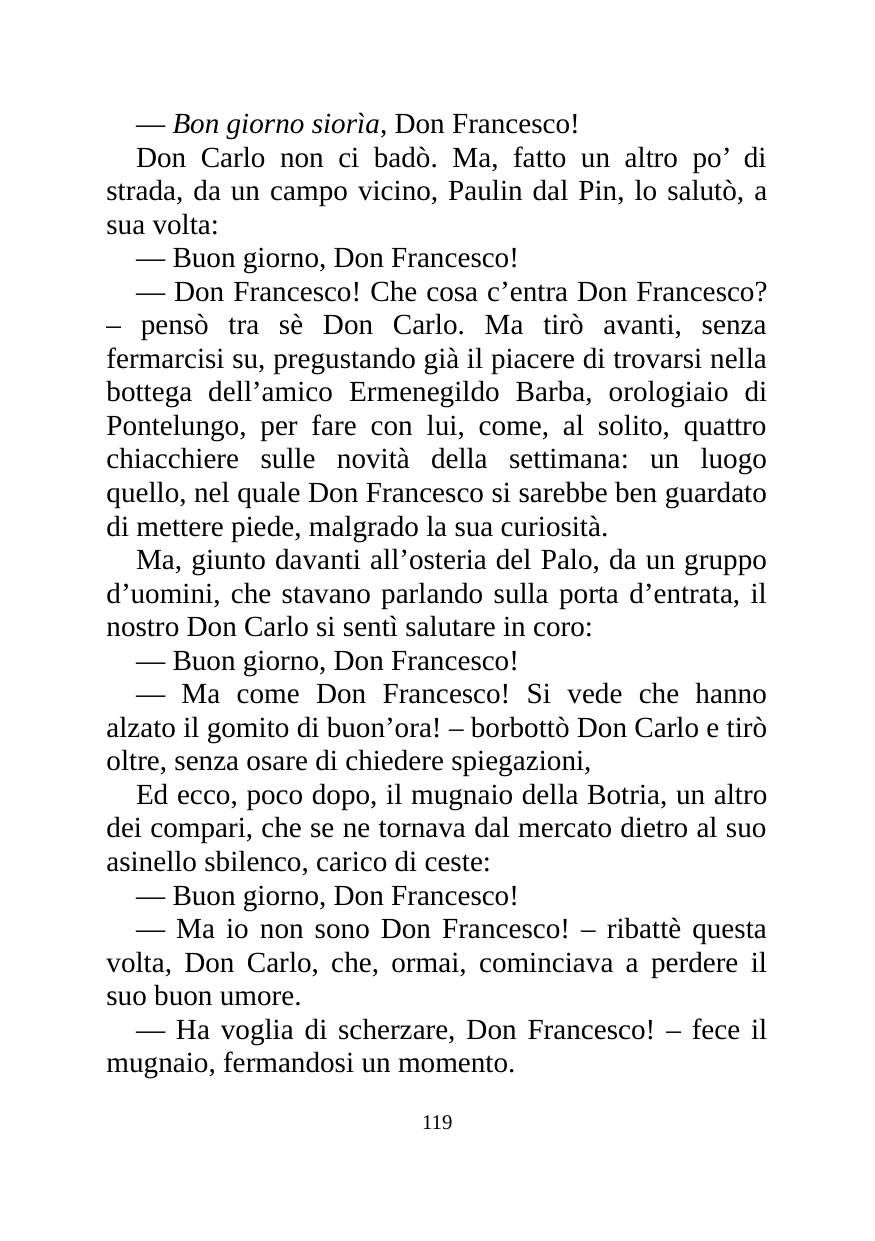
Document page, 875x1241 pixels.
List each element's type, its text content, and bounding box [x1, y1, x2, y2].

text Ma, giunto davanti all’osteria del Palo, da un gruppo d’uomini, che stavano parlando sulla porta d’entrata, il nostro Don Carlo si sentì salutare in coro: [106, 542, 768, 643]
text — Ma come Don Francesco! Si vede che hanno alzato il gomito di buon’ora! – borbottò Don Carlo e tirò oltre, senza osare di chiedere spiegazioni, [106, 676, 768, 777]
text — Bon giorno siorìa, Don Francesco! [106, 106, 768, 140]
text — Buon giorno, Don Francesco! [106, 240, 768, 274]
text Don Carlo non ci badò. Ma, fatto un altro po’ di strada, da un campo vicino, Paulin dal Pin, lo salutò, a sua volta: [106, 140, 768, 240]
text — Buon giorno, Don Francesco! [106, 878, 768, 911]
text — Buon giorno, Don Francesco! [106, 643, 768, 676]
text — Ha voglia di scherzare, Don Francesco! – fece il mugnaio, fermandosi un momento. [106, 1012, 768, 1079]
text — Don Francesco! Che cosa c’entra Don Francesco? – pensò tra sè Don Carlo. Ma tirò avanti, senza fermarcisi su, pregustando già il piacere di trovarsi nella bottega dell’amico Ermenegildo Barba, orologiaio di Pontelungo, per fare con lui, come, al solito, quattro chiacchiere sulle novità della settimana: un luogo quello, nel quale Don Francesco si sarebbe ben guardato di mettere piede, malgrado la sua curiosità. [106, 274, 768, 542]
text Ed ecco, poco dopo, il mugnaio della Botria, un altro dei compari, che se ne tornava dal mercato dietro al suo asinello sbilenco, carico di ceste: [106, 777, 768, 878]
text — Ma io non sono Don Francesco! – ribattè questa volta, Don Carlo, che, ormai, cominciava a perdere il suo buon umore. [106, 911, 768, 1012]
